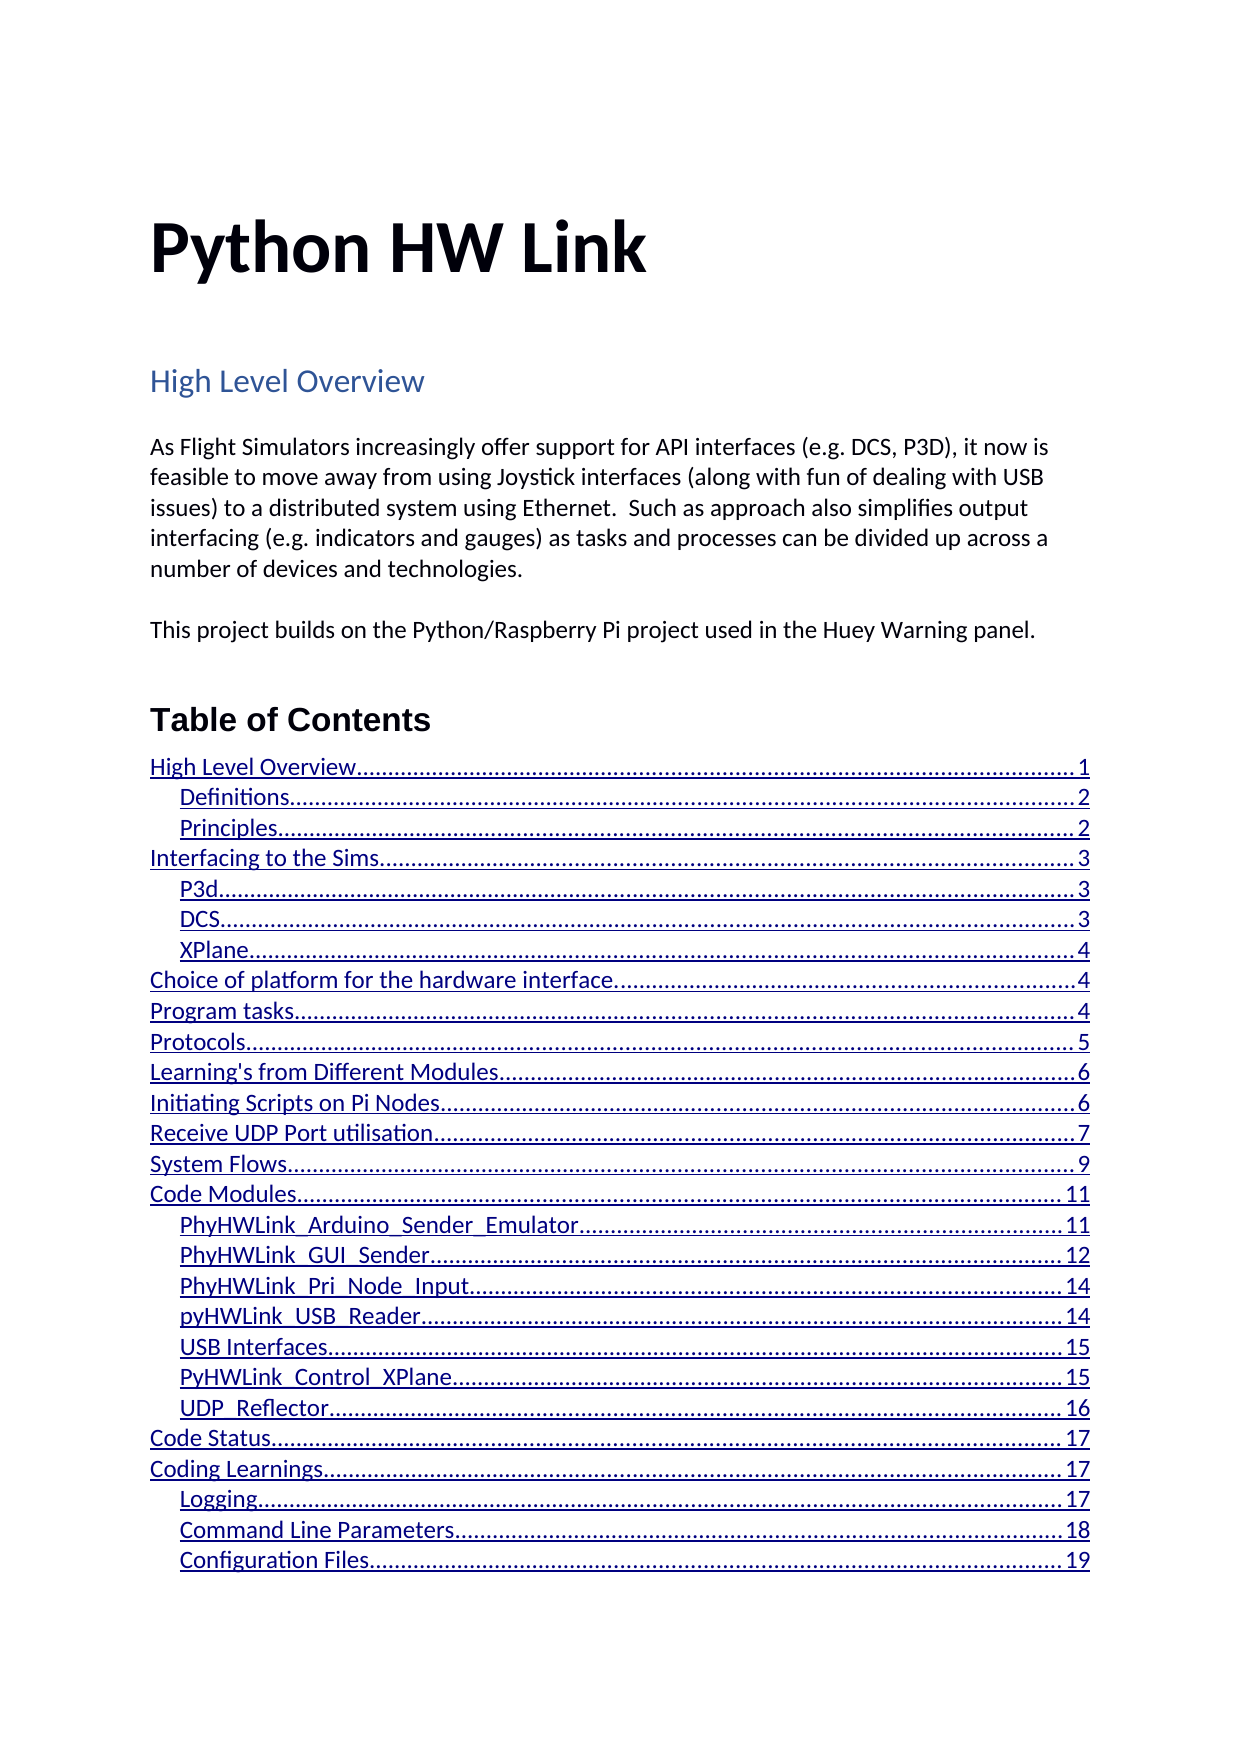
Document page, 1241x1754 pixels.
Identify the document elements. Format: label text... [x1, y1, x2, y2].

text As Flight Simulators increasingly offer support for API interfaces (e.g. DCS, P3D), it now is feasible to move away from using Joystick interfaces (along with fun of dealing with USB issues) to a distributed system using Ethernet. Such as approach also simplifies output interfacing (e.g. indicators and gauges) as tasks and processes can be divided up across a number of devices and technologies. [150, 431, 1090, 583]
text pyHWLink_USB_Reader 14 [179, 1300, 1090, 1326]
text System Flows 9 [150, 1148, 1090, 1174]
title Python HW Link [150, 200, 1090, 292]
text This project builds on the Python/Raspberry Pi project used in the Huey Warning panel. [150, 614, 1090, 644]
subtitle High Level Overview [150, 359, 1090, 400]
text Initiating Scripts on Pi Nodes 6 [150, 1087, 1090, 1113]
text [179, 1510, 1090, 1514]
text Logging 17 [179, 1483, 1090, 1509]
text XPlane 4 [179, 934, 1090, 960]
text P3d 3 [179, 873, 1090, 899]
text [179, 1327, 1090, 1331]
text PhyHWLink_Pri_Node_Input 14 [179, 1270, 1090, 1296]
text Program tasks 4 [150, 995, 1090, 1021]
text Code Modules 11 [150, 1178, 1090, 1204]
text [179, 1571, 1090, 1575]
text USB Interfaces 15 [179, 1331, 1090, 1357]
text [179, 1266, 1090, 1270]
text Learning's from Different Modules 6 [150, 1056, 1090, 1082]
text Principles 2 [179, 812, 1090, 838]
text PhyHWLink_Arduino_Sender_Emulator 11 [179, 1209, 1090, 1235]
text Interfacing to the Sims. 3 [150, 842, 1090, 869]
text Coding Learnings 17 [150, 1453, 1090, 1479]
text PyHWLink_Control_XPlane 15 [179, 1361, 1090, 1387]
text Definitions 2 [179, 781, 1090, 808]
text PhyHWLink_GUI_Sender 12 [179, 1239, 1090, 1265]
text Choice of platform for the hardware interface. 4 [150, 964, 1090, 991]
text Protocols 5 [150, 1026, 1090, 1052]
text Receive UDP Port utilisation 7 [150, 1117, 1090, 1143]
subtitle Table of Contents [150, 700, 1090, 738]
text Command Line Parameters 18 [179, 1514, 1090, 1540]
text [179, 1388, 1090, 1392]
text High Level Overview 1 [150, 751, 1090, 777]
text UDP_Reflector 16 [179, 1392, 1090, 1418]
text Code Status 17 [150, 1422, 1090, 1448]
text DCS 3 [179, 903, 1090, 930]
text Configuration Files 19 [179, 1544, 1090, 1570]
